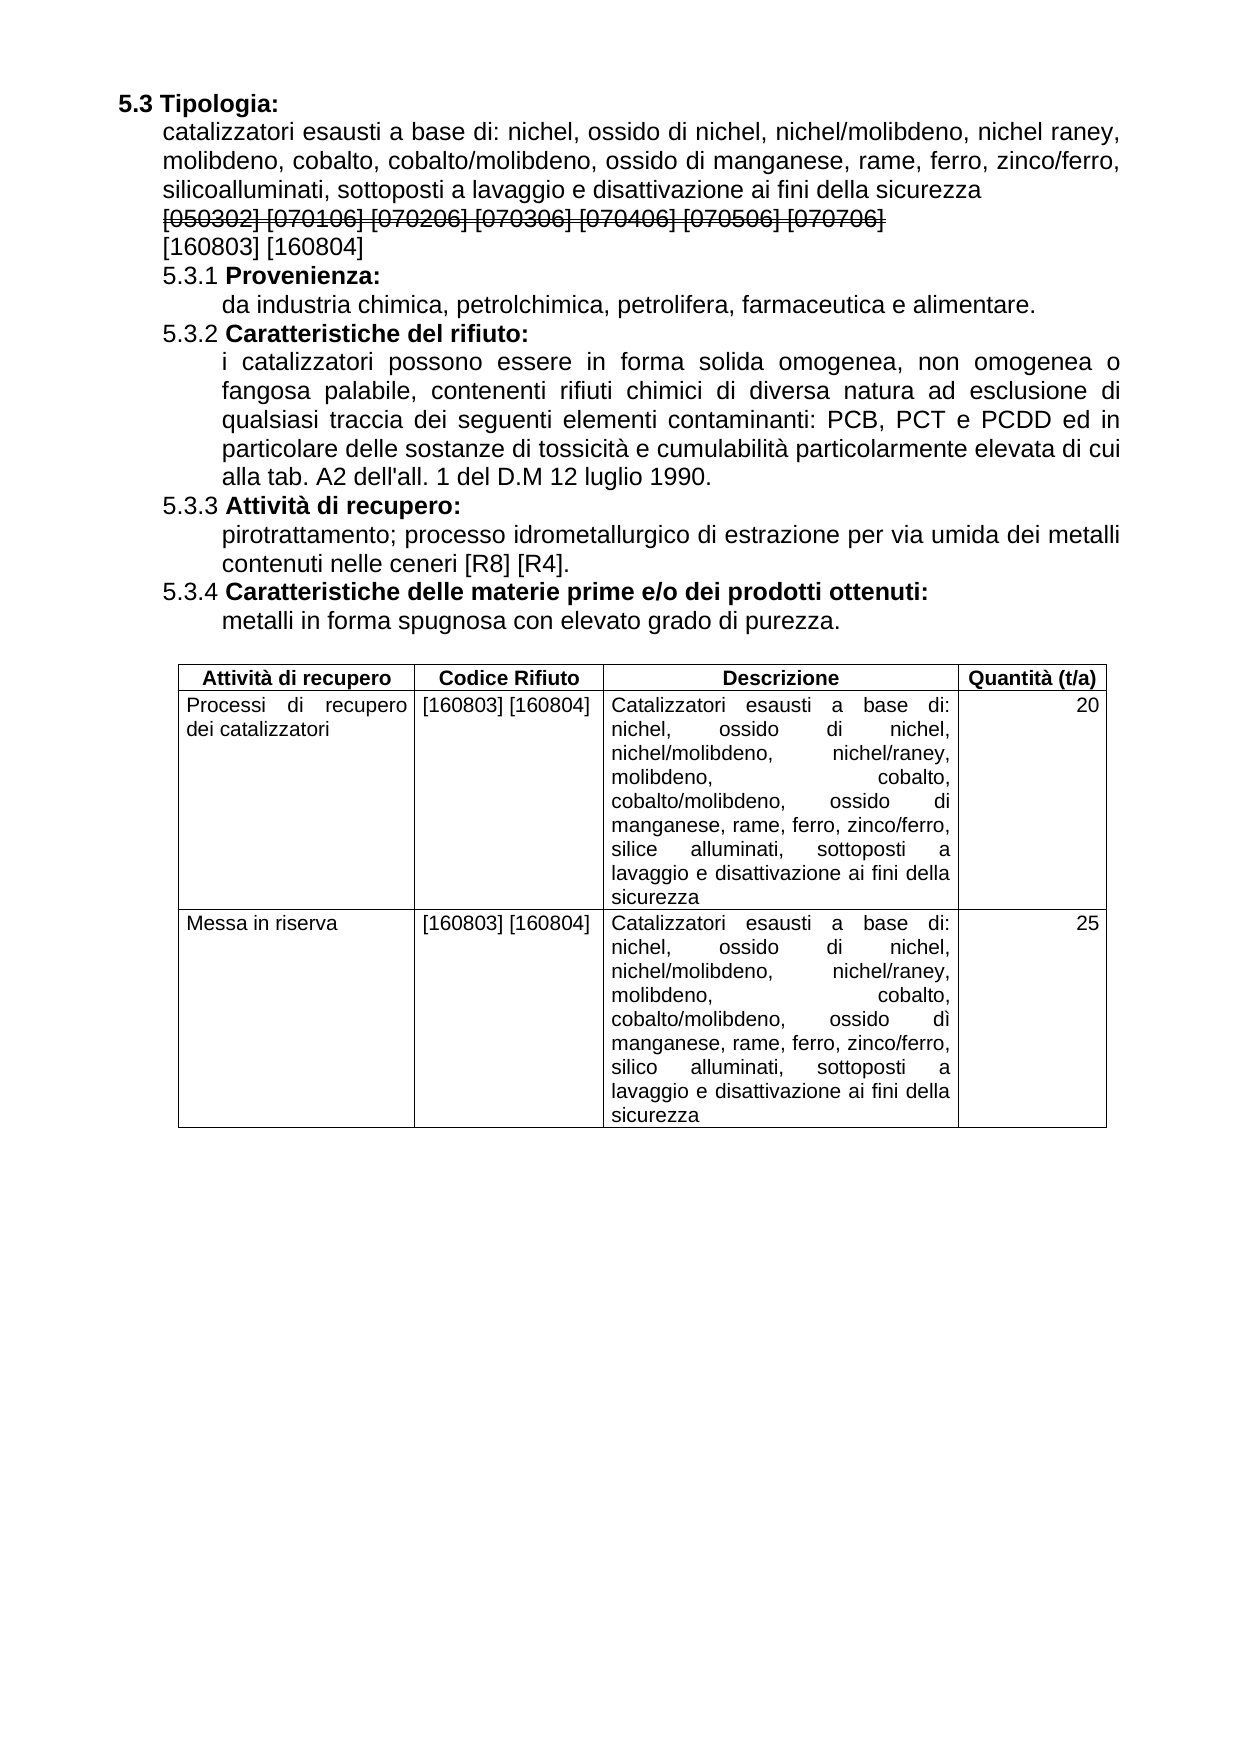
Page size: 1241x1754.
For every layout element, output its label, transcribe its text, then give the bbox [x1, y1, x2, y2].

table_cell [160803] [160804] [415, 910, 603, 1127]
text [050302] [070106] [070206] [070306] [070406] [070506] [070706] [162, 204, 1122, 232]
table_header Descrizione [604, 665, 958, 690]
table_header Codice Rifiuto [415, 665, 603, 690]
text 5.3.1 Provenienza: [162, 261, 1122, 290]
table_cell Catalizzatori esausti a base di: nichel, ossido di nichel, nichel/molibdeno, nichel/raney, molibdeno, cobalto, cobalto/molibdeno, ossido di manganese, rame, ferro, zinco/ferro, silice alluminati, sottoposti a lavaggio e disattivazione ai fini della sicurezza [604, 691, 958, 908]
table_cell Catalizzatori esausti a base di: nichel, ossido di nichel, nichel/molibdeno, nichel/raney, molibdeno, cobalto, cobalto/molibdeno, ossido dì manganese, rame, ferro, zinco/ferro, silico alluminati, sottoposti a lavaggio e disattivazione ai fini della sicurezza [604, 910, 958, 1127]
text metalli in forma spugnosa con elevato grado di purezza. [222, 606, 1122, 635]
table_cell Messa in riserva [179, 910, 414, 1127]
text pirotrattamento; processo idrometallurgico di estrazione per via umida dei metalli contenuti nelle ceneri [R8] [R4]. [222, 520, 1122, 577]
table_header Quantità (t/a) [959, 665, 1106, 690]
text 5.3.3 Attività di recupero: [162, 491, 1122, 520]
subtitle 5.3 Tipologia: [118, 89, 1122, 117]
text i catalizzatori possono essere in forma solida omogenea, non omogenea o fangosa palabile, contenenti rifiuti chimici di diversa natura ad esclusione di qualsiasi traccia dei seguenti elementi contaminanti: PCB, PCT e PCDD ed in particolare delle sostanze di tossicità e cumulabilità particolarmente elevata di cui alla tab. A2 dell'all. 1 del D.M 12 luglio 1990. [222, 347, 1122, 491]
table_cell [160803] [160804] [415, 691, 603, 908]
table_header Attività di recupero [179, 665, 414, 690]
table_cell Processi di recupero dei catalizzatori [179, 691, 414, 908]
table_cell 20 [959, 691, 1106, 908]
text 5.3.4 Caratteristiche delle materie prime e/o dei prodotti ottenuti: [162, 577, 1122, 606]
table_cell 25 [959, 910, 1106, 1127]
text da industria chimica, petrolchimica, petrolifera, farmaceutica e alimentare. [222, 290, 1122, 319]
text [160803] [160804] [162, 232, 1122, 261]
text 5.3.2 Caratteristiche del rifiuto: [162, 319, 1122, 347]
text catalizzatori esausti a base di: nichel, ossido di nichel, nichel/molibdeno, nichel raney, molibdeno, cobalto, cobalto/molibdeno, ossido di manganese, rame, ferro, zinco/ferro, silicoalluminati, sottoposti a lavaggio e disattivazione ai fini della sicurezza [162, 117, 1122, 204]
